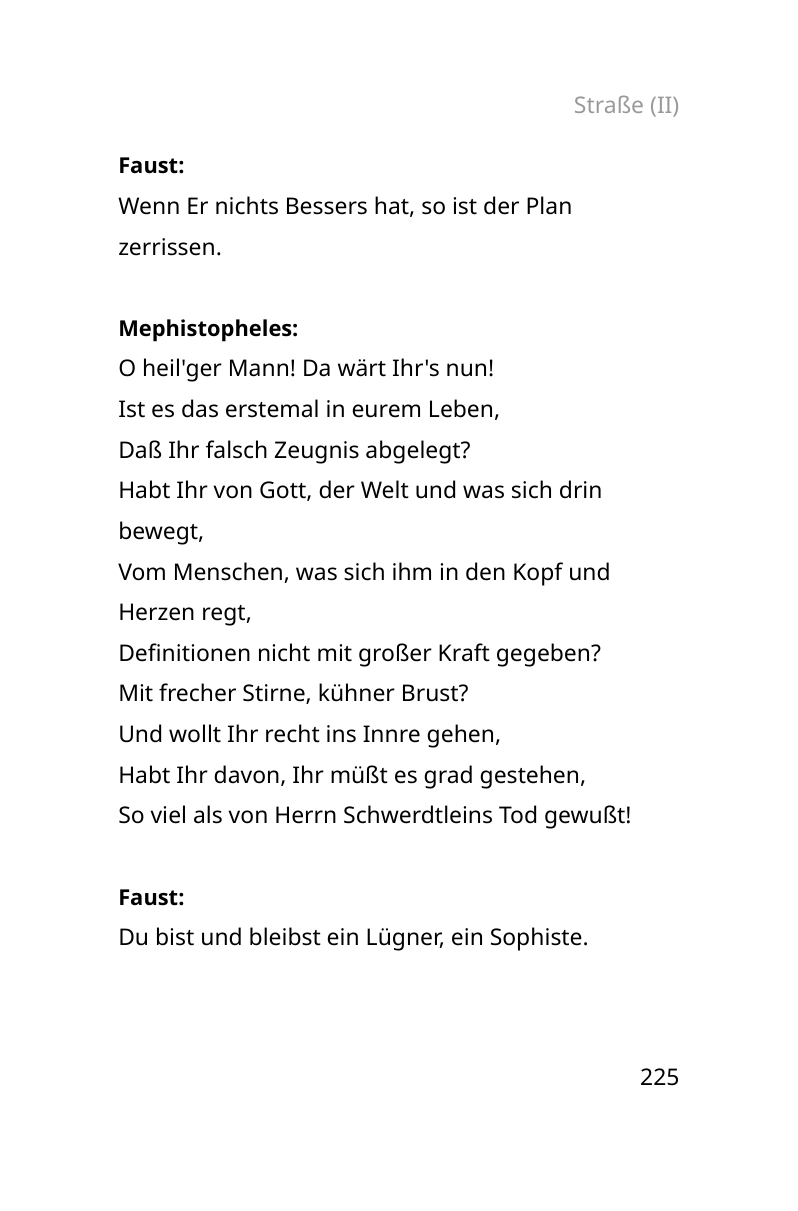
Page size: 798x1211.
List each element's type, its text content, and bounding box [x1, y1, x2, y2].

text Faust: Wenn Er nichts Bessers hat, so ist der Plan zerrissen. [118, 149, 679, 262]
text Faust: Du bist und bleibst ein Lügner, ein Sophiste. [118, 858, 679, 952]
text Mephistopheles: O heil'ger Mann! Da wärt Ihr's nun! Ist es das erstemal in eurem Leben, Daß Ihr falsch Zeugnis abgelegt? Habt Ihr von Gott, der Welt und was sich drin bewegt, Vom Menschen, was sich ihm in den Kopf und Herzen regt, Definitionen nicht mit großer Kraft gegeben? Mit frecher Stirne, kühner Brust? Und wollt Ihr recht ins Innre gehen, Habt Ihr davon, Ihr müßt es grad gestehen, So viel als von Herrn Schwerdtleins Tod gewußt! [118, 289, 679, 831]
